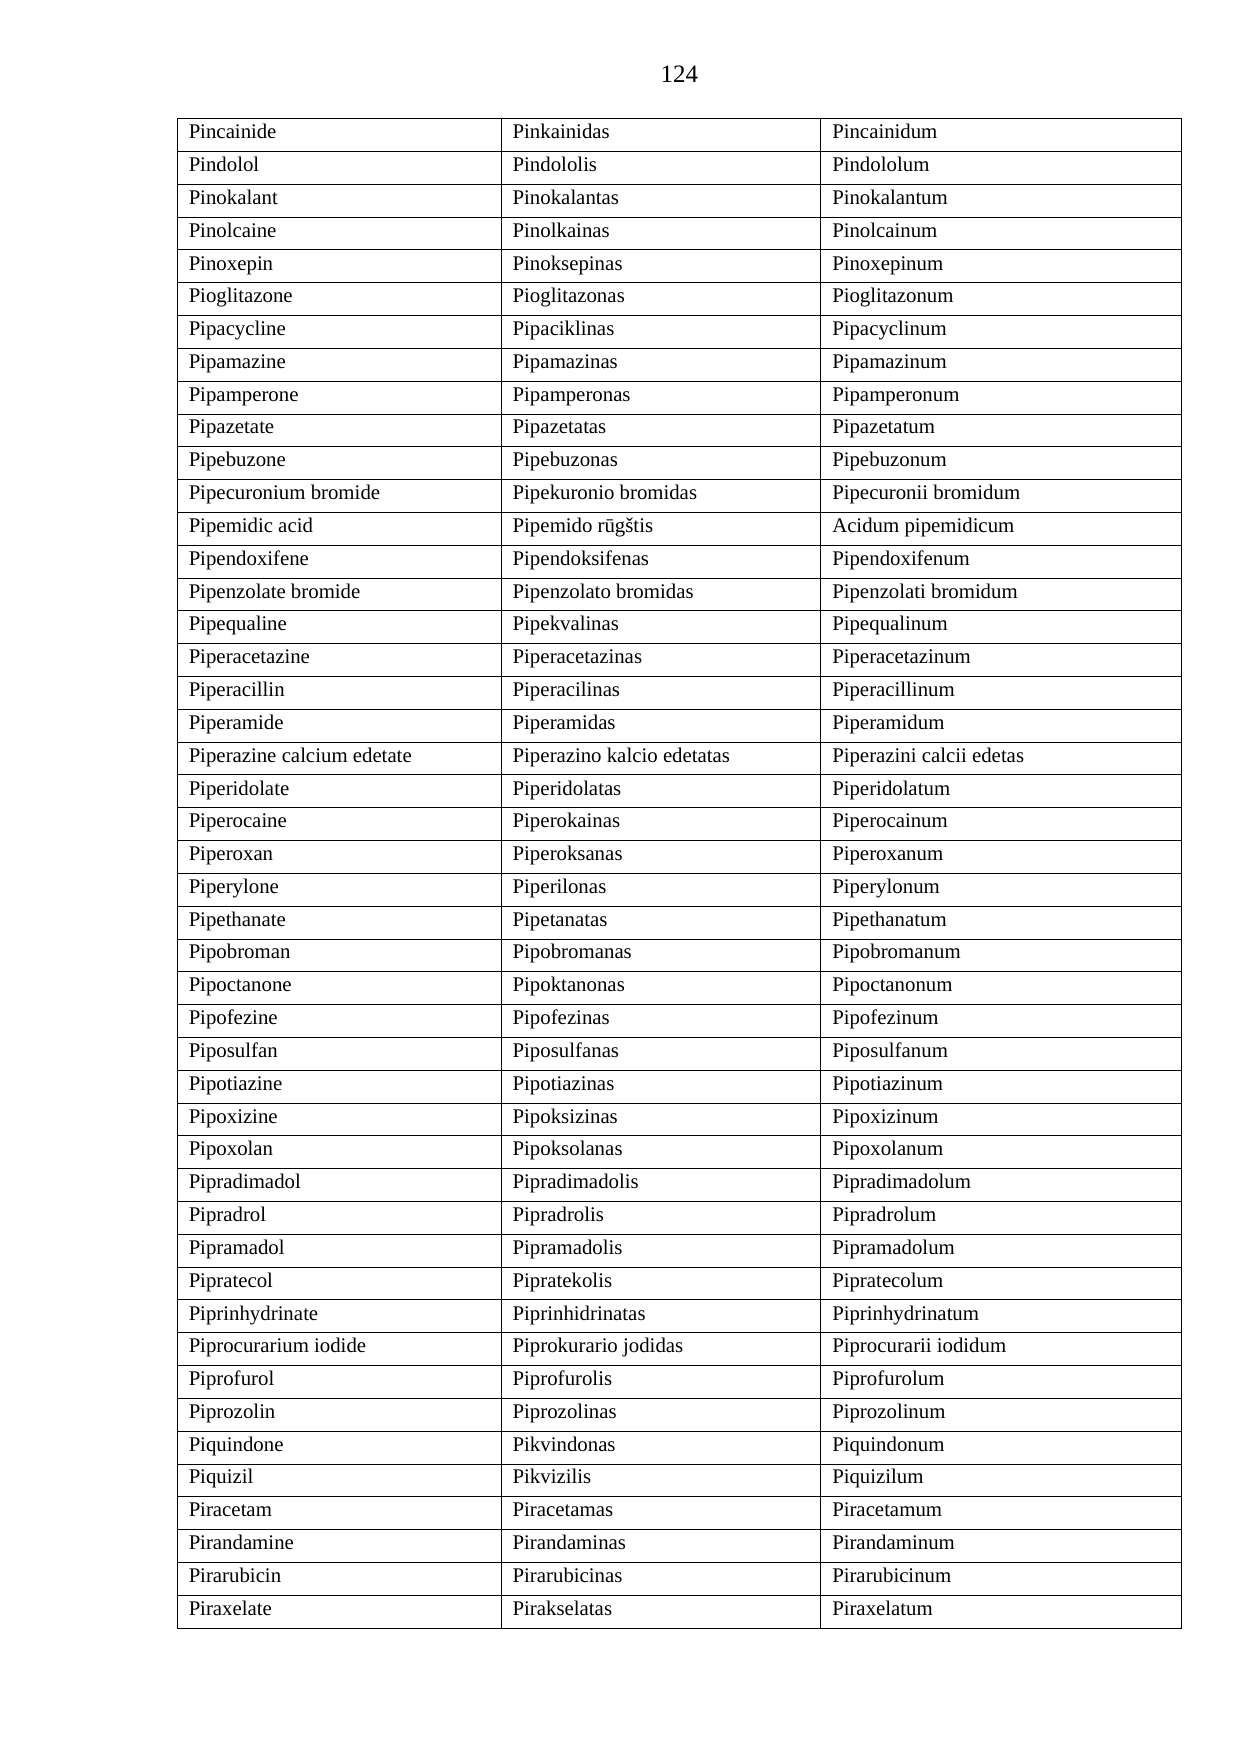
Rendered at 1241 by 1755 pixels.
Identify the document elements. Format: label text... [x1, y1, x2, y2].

table_cell Piposulfanum [821, 1038, 1181, 1070]
table_cell Pipofezine [178, 1005, 501, 1037]
table_cell Pipratecol [178, 1268, 501, 1299]
table_cell Piperidolatas [502, 775, 820, 807]
table_cell Pipofezinum [821, 1005, 1181, 1037]
table_cell Piperamidum [821, 710, 1181, 742]
table_cell Piracetam [178, 1497, 501, 1529]
table_cell Pinolcainum [821, 218, 1181, 249]
table_cell Piperacetazinas [502, 644, 820, 676]
table_cell Pipratekolis [502, 1268, 820, 1299]
table_cell Piperokainas [502, 808, 820, 840]
table_cell Pinolkainas [502, 218, 820, 249]
table_cell Pipacycline [178, 316, 501, 348]
table_cell Pipramadolis [502, 1235, 820, 1267]
table_cell Pipekvalinas [502, 611, 820, 643]
table_cell Pipazetatas [502, 415, 820, 446]
table_cell Pincainidum [821, 119, 1181, 151]
table_cell Piperoxan [178, 841, 501, 873]
table_cell Pinolcaine [178, 218, 501, 249]
table_cell Pipequalinum [821, 611, 1181, 643]
table_cell Piposulfan [178, 1038, 501, 1070]
table_cell Pipamperonas [502, 382, 820, 413]
table_cell Pipradrol [178, 1202, 501, 1234]
table_cell Pipoxolan [178, 1136, 501, 1168]
table_cell Pipoxizinum [821, 1104, 1181, 1135]
table_cell Piperamide [178, 710, 501, 742]
table_cell Piperoxanum [821, 841, 1181, 873]
table_cell Pipecuronium bromide [178, 480, 501, 512]
table_cell Piprofurolis [502, 1366, 820, 1398]
table_cell Pipenzolati bromidum [821, 579, 1181, 610]
table_cell Piprokurario jodidas [502, 1333, 820, 1365]
table_cell Pipemido rūgštis [502, 513, 820, 545]
table_cell Pipendoxifenum [821, 546, 1181, 577]
table_cell Pirarubicin [178, 1563, 501, 1595]
table_cell Piprinhidrinatas [502, 1300, 820, 1332]
table_cell Piprofurol [178, 1366, 501, 1398]
table_cell Pindololis [502, 152, 820, 184]
table_cell Pioglitazone [178, 283, 501, 315]
table_cell Piperacetazinum [821, 644, 1181, 676]
table_cell Pipramadolum [821, 1235, 1181, 1267]
table_cell Piquizilum [821, 1465, 1181, 1496]
table_cell Piperacillinum [821, 677, 1181, 709]
table_cell Piracetamum [821, 1497, 1181, 1529]
table_cell Pipamazinum [821, 349, 1181, 381]
table_cell Pipradrolum [821, 1202, 1181, 1234]
table_cell Pirakselatas [502, 1596, 820, 1627]
table_cell Pipenzolate bromide [178, 579, 501, 610]
table_cell Pinkainidas [502, 119, 820, 151]
table_cell Pipradimadol [178, 1169, 501, 1201]
table_cell Piperazino kalcio edetatas [502, 743, 820, 774]
table_cell Pipazetate [178, 415, 501, 446]
table_cell Pipetanatas [502, 907, 820, 938]
table_cell Piprocurarii iodidum [821, 1333, 1181, 1365]
table_cell Piprinhydrinatum [821, 1300, 1181, 1332]
table_cell Pipethanate [178, 907, 501, 938]
table_cell Piperocaine [178, 808, 501, 840]
table_cell Piperilonas [502, 874, 820, 906]
table_cell Pipotiazine [178, 1071, 501, 1102]
table_cell Piquindone [178, 1432, 501, 1463]
table_cell Pipoksolanas [502, 1136, 820, 1168]
table_cell Pipaciklinas [502, 316, 820, 348]
table_cell Pipramadol [178, 1235, 501, 1267]
table_cell Piraxelatum [821, 1596, 1181, 1627]
table_cell Piprofurolum [821, 1366, 1181, 1398]
table_cell Pipazetatum [821, 415, 1181, 446]
table_cell Piprinhydrinate [178, 1300, 501, 1332]
table_cell Pipecuronii bromidum [821, 480, 1181, 512]
table_cell Pipradrolis [502, 1202, 820, 1234]
table_cell Pipobromanum [821, 940, 1181, 971]
table_cell Pinokalantum [821, 185, 1181, 217]
table_cell Pinoksepinas [502, 250, 820, 282]
table_cell Pindolol [178, 152, 501, 184]
table_cell Piperazine calcium edetate [178, 743, 501, 774]
table_cell Piprozolin [178, 1399, 501, 1431]
table_cell Pipamazine [178, 349, 501, 381]
table_cell Piraxelate [178, 1596, 501, 1627]
table_cell Piperacilinas [502, 677, 820, 709]
table_cell Piperacillin [178, 677, 501, 709]
table_cell Pipequaline [178, 611, 501, 643]
table_cell Pipradimadolis [502, 1169, 820, 1201]
table_cell Pipebuzone [178, 447, 501, 479]
table_cell Pirandaminum [821, 1530, 1181, 1562]
table_cell Piperamidas [502, 710, 820, 742]
table_cell Pinoxepinum [821, 250, 1181, 282]
table_cell Piquizil [178, 1465, 501, 1496]
table_cell Piprocurarium iodide [178, 1333, 501, 1365]
table_cell Pinokalantas [502, 185, 820, 217]
table_cell Piquindonum [821, 1432, 1181, 1463]
table_cell Pipamperonum [821, 382, 1181, 413]
table_cell Pipendoxifene [178, 546, 501, 577]
table_cell Piperidolate [178, 775, 501, 807]
table_cell Pipratecolum [821, 1268, 1181, 1299]
table_cell Pipotiazinum [821, 1071, 1181, 1102]
table_cell Piprozolinum [821, 1399, 1181, 1431]
table_cell Pipobroman [178, 940, 501, 971]
table_cell Piprozolinas [502, 1399, 820, 1431]
table_cell Pipoxizine [178, 1104, 501, 1135]
table_cell Pipoctanone [178, 972, 501, 1004]
table_cell Pipacyclinum [821, 316, 1181, 348]
table_cell Pipendoksifenas [502, 546, 820, 577]
table_cell Pipradimadolum [821, 1169, 1181, 1201]
table_cell Pipemidic acid [178, 513, 501, 545]
table_cell Pipobromanas [502, 940, 820, 971]
table_cell Pikvindonas [502, 1432, 820, 1463]
table_cell Pinokalant [178, 185, 501, 217]
table_cell Pirarubicinas [502, 1563, 820, 1595]
table_cell Pipoktanonas [502, 972, 820, 1004]
table_cell Piposulfanas [502, 1038, 820, 1070]
table_cell Pikvizilis [502, 1465, 820, 1496]
table_cell Piperacetazine [178, 644, 501, 676]
table_cell Pipamazinas [502, 349, 820, 381]
table_cell Pipekuronio bromidas [502, 480, 820, 512]
table_cell Pipoxolanum [821, 1136, 1181, 1168]
table_cell Piperocainum [821, 808, 1181, 840]
table_cell Piperylone [178, 874, 501, 906]
table_cell Piperazini calcii edetas [821, 743, 1181, 774]
table_cell Piperidolatum [821, 775, 1181, 807]
table_cell Pindololum [821, 152, 1181, 184]
table_cell Piracetamas [502, 1497, 820, 1529]
table_cell Pipamperone [178, 382, 501, 413]
table_cell Pipebuzonas [502, 447, 820, 479]
table_cell Pipenzolato bromidas [502, 579, 820, 610]
table_cell Pioglitazonas [502, 283, 820, 315]
table_cell Pipofezinas [502, 1005, 820, 1037]
table_cell Pipoksizinas [502, 1104, 820, 1135]
table_cell Pipebuzonum [821, 447, 1181, 479]
table_cell Pioglitazonum [821, 283, 1181, 315]
table_cell Pirandaminas [502, 1530, 820, 1562]
table_cell Pirandamine [178, 1530, 501, 1562]
table_cell Piperoksanas [502, 841, 820, 873]
table_cell Pipethanatum [821, 907, 1181, 938]
table_cell Pincainide [178, 119, 501, 151]
table_cell Piperylonum [821, 874, 1181, 906]
table_cell Pinoxepin [178, 250, 501, 282]
table_cell Pipotiazinas [502, 1071, 820, 1102]
table_cell Pipoctanonum [821, 972, 1181, 1004]
table_cell Acidum pipemidicum [821, 513, 1181, 545]
table_cell Pirarubicinum [821, 1563, 1181, 1595]
